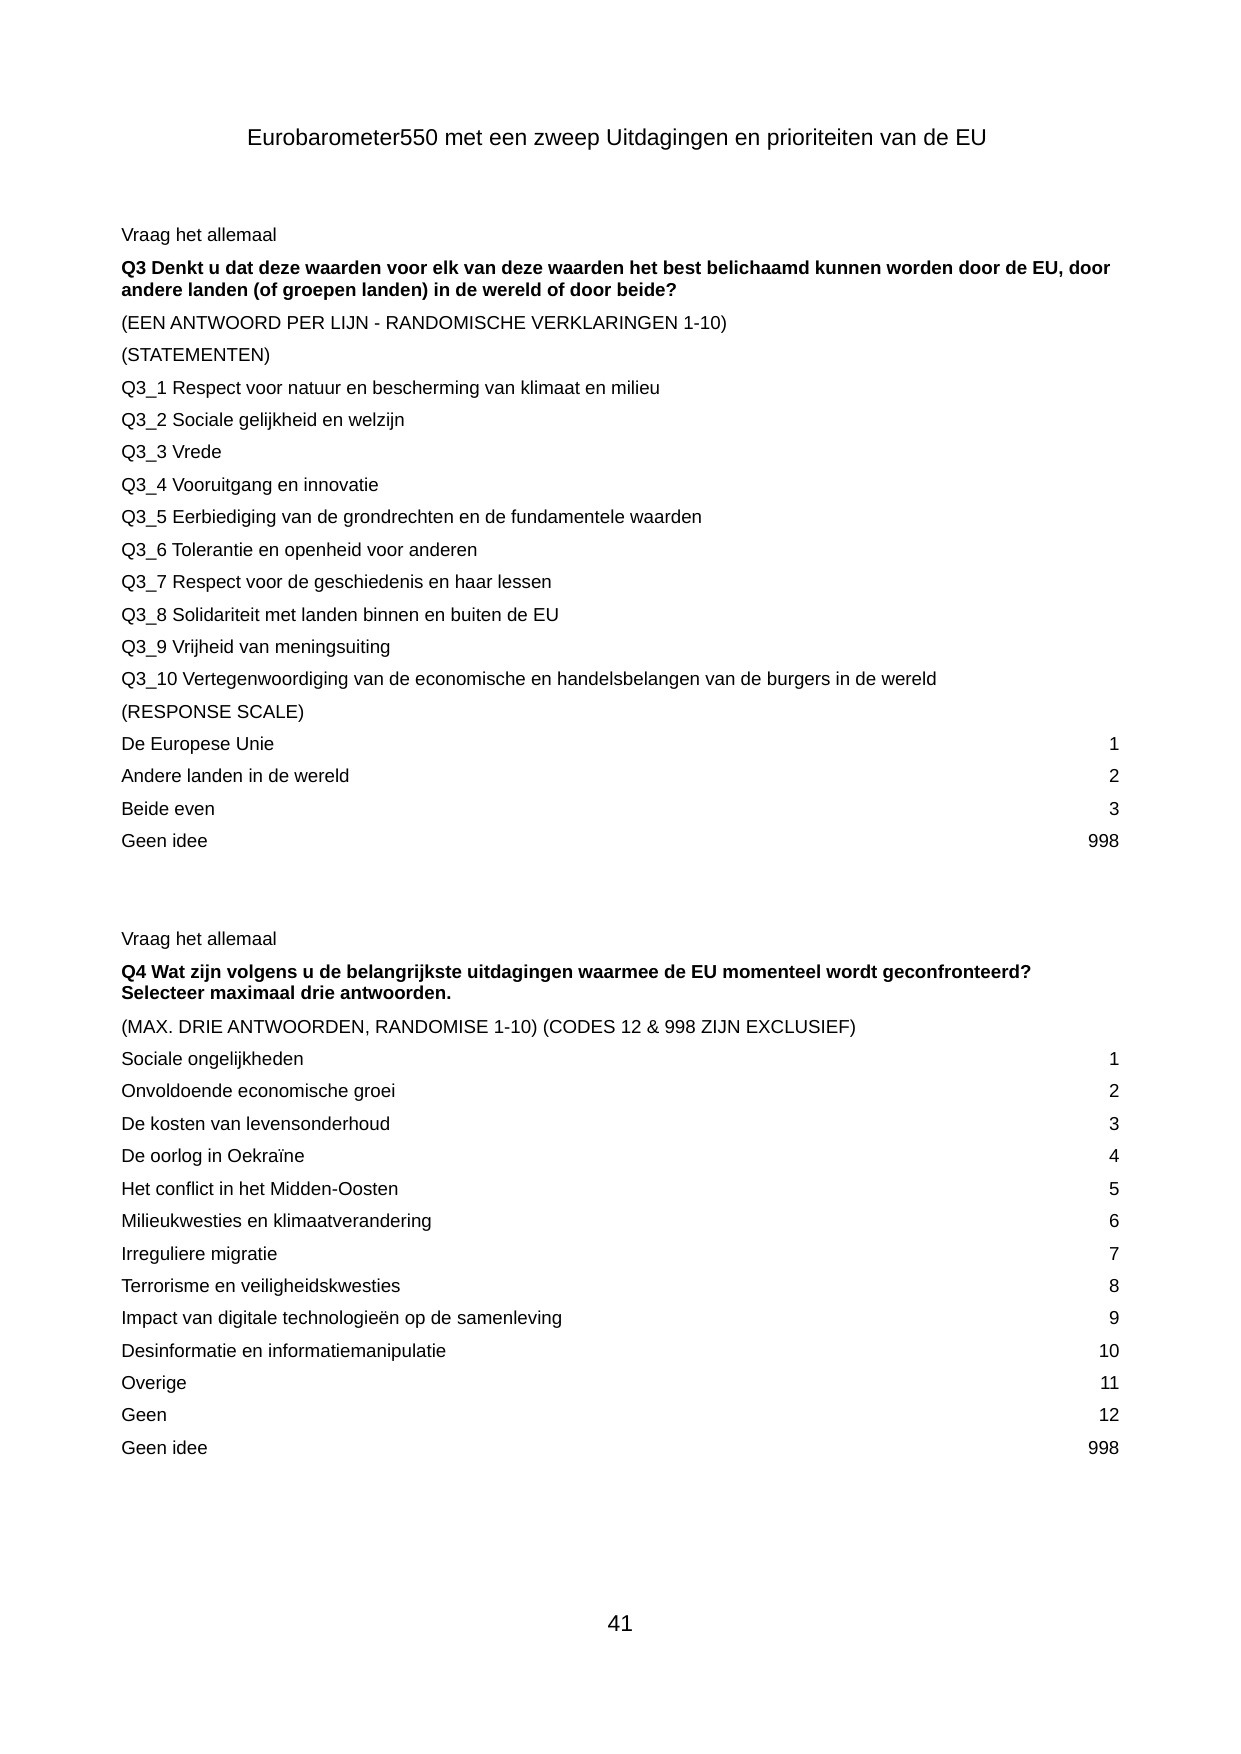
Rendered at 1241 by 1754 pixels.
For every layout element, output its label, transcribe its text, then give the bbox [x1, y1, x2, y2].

table_cell 10 [1055, 1334, 1122, 1366]
table_cell Overige [118, 1366, 1054, 1399]
table_header [1055, 218, 1122, 251]
table_cell (MAX. DRIE ANTWOORDEN, RANDOMISE 1-10) (CODES 12 & 998 ZIJN EXCLUSIEF) [118, 1010, 1054, 1042]
table_cell [1055, 468, 1122, 501]
table_cell [1055, 501, 1122, 533]
table_cell [1055, 598, 1122, 630]
table_cell [1055, 404, 1122, 436]
table_cell 7 [1055, 1237, 1122, 1269]
table_cell Milieukwesties en klimaatverandering [118, 1205, 1054, 1237]
table_cell De kosten van levensonderhoud [118, 1107, 1054, 1140]
table_cell [1055, 890, 1122, 922]
table_cell [1055, 663, 1122, 695]
table_cell 5 [1055, 1172, 1122, 1204]
table_cell Q3_9 Vrijheid van meningsuiting [118, 630, 1054, 663]
table_cell Geen idee [118, 1431, 1054, 1464]
table_cell De oorlog in Oekraïne [118, 1140, 1054, 1172]
table_cell Onvoldoende economische groei [118, 1075, 1054, 1107]
table_cell [1055, 695, 1122, 727]
table_cell Geen idee [118, 825, 1054, 857]
table_cell Q3_5 Eerbiediging van de grondrechten en de fundamentele waarden [118, 501, 1054, 533]
table_cell Q3_10 Vertegenwoordiging van de economische en handelsbelangen van de burgers in de wereld [118, 663, 1054, 695]
table_header Vraag het allemaal [118, 218, 1054, 251]
table_cell [118, 857, 1054, 889]
table_cell Andere landen in de wereld [118, 760, 1054, 792]
table_cell 3 [1055, 792, 1122, 825]
table_cell 998 [1055, 1431, 1122, 1464]
table_cell [1055, 566, 1122, 598]
table_cell Vraag het allemaal [118, 922, 1054, 954]
table_cell 998 [1055, 825, 1122, 857]
table_cell Geen [118, 1399, 1054, 1431]
table_cell 12 [1055, 1399, 1122, 1431]
table_cell Q3_7 Respect voor de geschiedenis en haar lessen [118, 566, 1054, 598]
table_cell Desinformatie en informatiemanipulatie [118, 1334, 1054, 1366]
table_cell Het conflict in het Midden-Oosten [118, 1172, 1054, 1204]
table_cell Q3_8 Solidariteit met landen binnen en buiten de EU [118, 598, 1054, 630]
table_cell [1055, 371, 1122, 403]
table_cell Terrorisme en veiligheidskwesties [118, 1269, 1054, 1302]
table_cell [1055, 922, 1122, 954]
table_cell 2 [1055, 760, 1122, 792]
table_cell 8 [1055, 1269, 1122, 1302]
table_cell [118, 890, 1054, 922]
table_cell 1 [1055, 728, 1122, 760]
table_cell [1055, 339, 1122, 371]
table_cell 6 [1055, 1205, 1122, 1237]
table_cell 1 [1055, 1043, 1122, 1075]
table_cell [1055, 630, 1122, 663]
table_cell Q3_2 Sociale gelijkheid en welzijn [118, 404, 1054, 436]
table_cell 2 [1055, 1075, 1122, 1107]
table_cell Q3 Denkt u dat deze waarden voor elk van deze waarden het best belichaamd kunnen worden door de EU, door andere landen (of groepen landen) in de wereld of door beide? [118, 251, 1122, 306]
table_cell Q3_4 Vooruitgang en innovatie [118, 468, 1054, 501]
table_cell Sociale ongelijkheden [118, 1043, 1054, 1075]
table_cell [1055, 306, 1122, 339]
table_cell Q3_3 Vrede [118, 436, 1054, 468]
table_cell De Europese Unie [118, 728, 1054, 760]
table_cell 3 [1055, 1107, 1122, 1140]
table_cell Irreguliere migratie [118, 1237, 1054, 1269]
table_cell Q3_6 Tolerantie en openheid voor anderen [118, 533, 1054, 566]
table_cell (EEN ANTWOORD PER LIJN - RANDOMISCHE VERKLARINGEN 1-10) [118, 306, 1054, 339]
table_cell 4 [1055, 1140, 1122, 1172]
table_cell 9 [1055, 1302, 1122, 1334]
table_cell [1055, 857, 1122, 889]
table_cell [1055, 533, 1122, 566]
table_cell Beide even [118, 792, 1054, 825]
table_cell Q3_1 Respect voor natuur en bescherming van klimaat en milieu [118, 371, 1054, 403]
table_cell (RESPONSE SCALE) [118, 695, 1054, 727]
table_cell [1055, 436, 1122, 468]
table_cell Impact van digitale technologieën op de samenleving [118, 1302, 1054, 1334]
table_cell (STATEMENTEN) [118, 339, 1054, 371]
table_cell Q4 Wat zijn volgens u de belangrijkste uitdagingen waarmee de EU momenteel wordt geconfronteerd? Selecteer maximaal drie antwoorden. [118, 954, 1122, 1010]
table_cell 11 [1055, 1366, 1122, 1399]
table_cell [1055, 1010, 1122, 1042]
